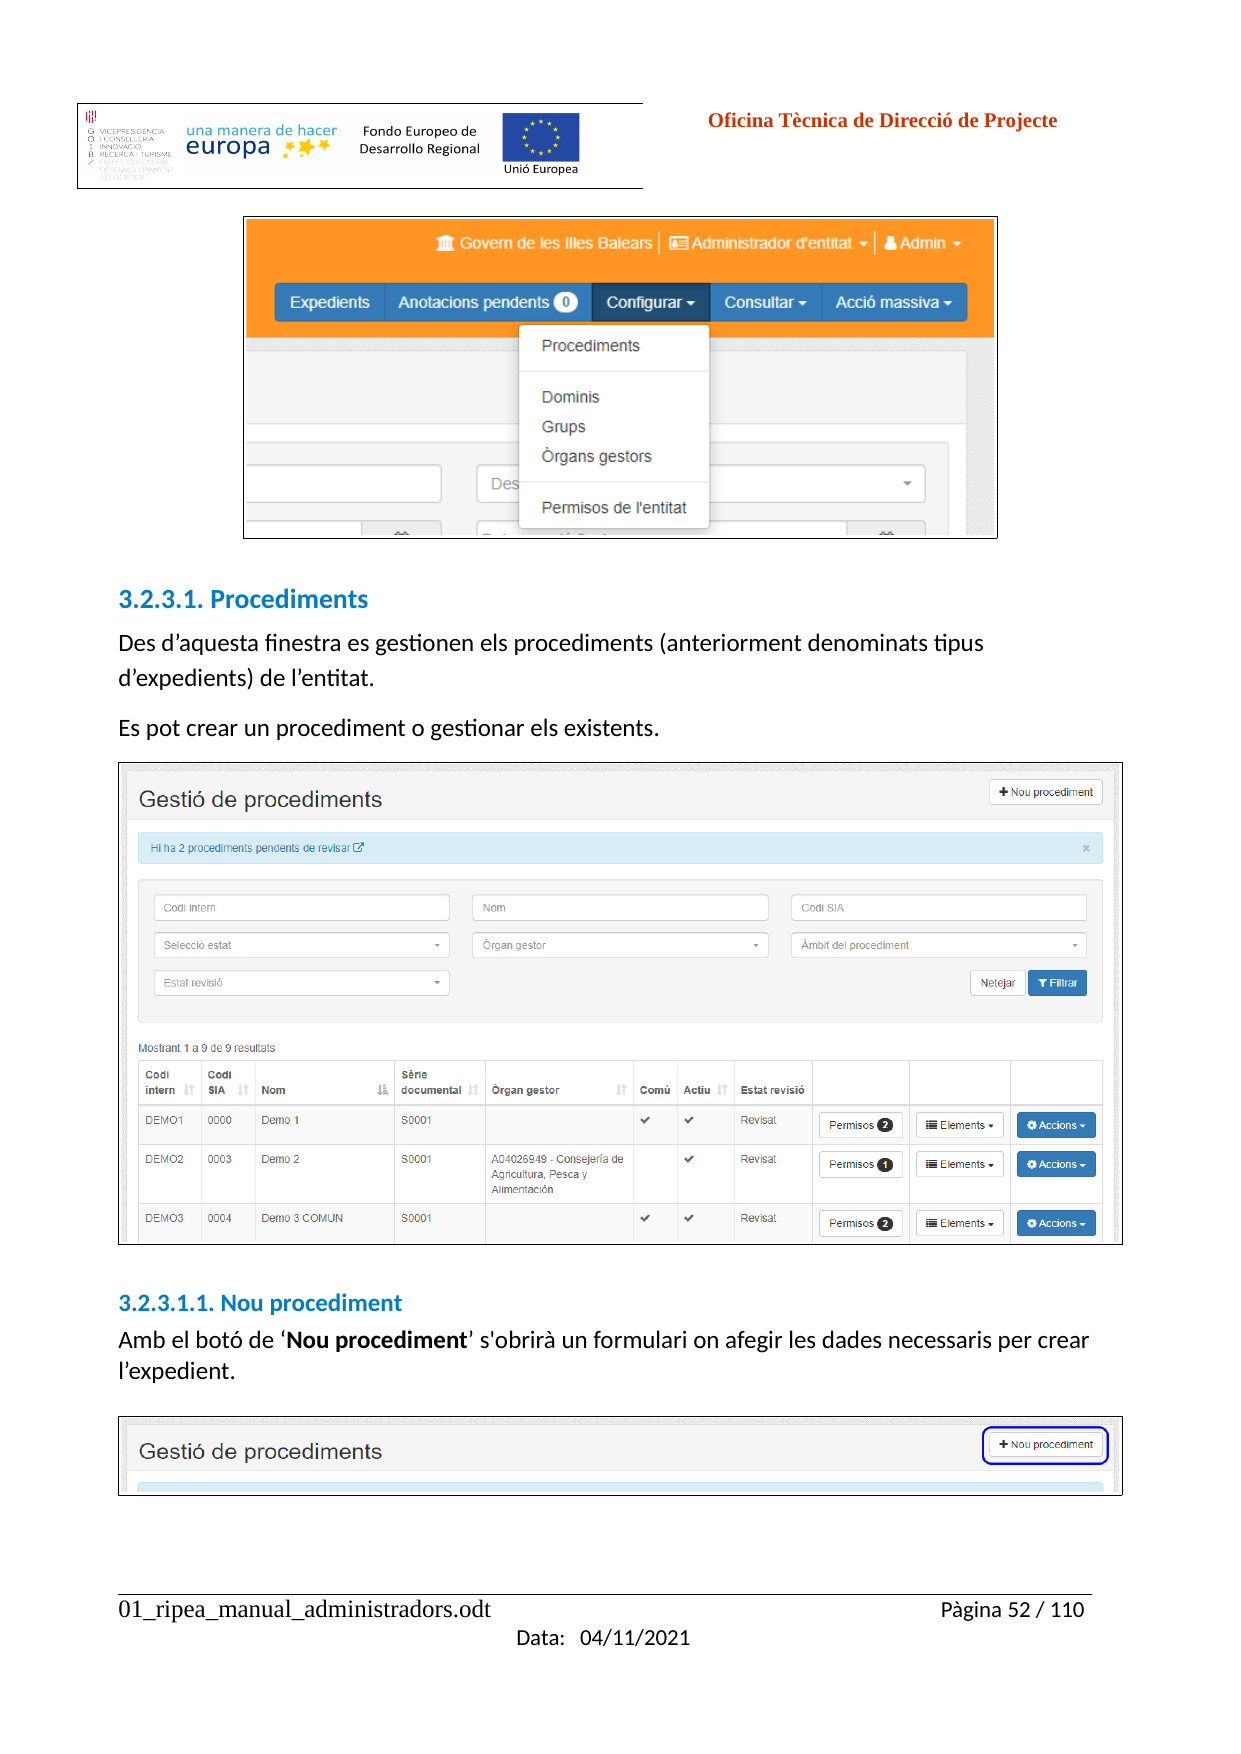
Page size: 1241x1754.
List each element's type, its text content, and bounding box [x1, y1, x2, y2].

picture [246, 219, 994, 535]
text Des d’aquesta finestra es gestionen els procediments (anteriorment denominats tipus d’expedients) de l’entitat. [118, 627, 1122, 693]
subtitle 3.2.3.1. Procediments [118, 581, 1122, 615]
subtitle 3.2.3.1.1. Nou procediment [118, 1288, 1122, 1318]
picture [121, 764, 1119, 1242]
text Es pot crear un procediment o gestionar els existents. [118, 712, 1122, 742]
picture [121, 1418, 1119, 1492]
text Amb el botó de ‘Nou procediment’ s'obrirà un formulari on afegir les dades necessaris per crear l’expedient. [118, 1324, 1122, 1385]
picture [184, 108, 585, 182]
picture [82, 108, 178, 182]
